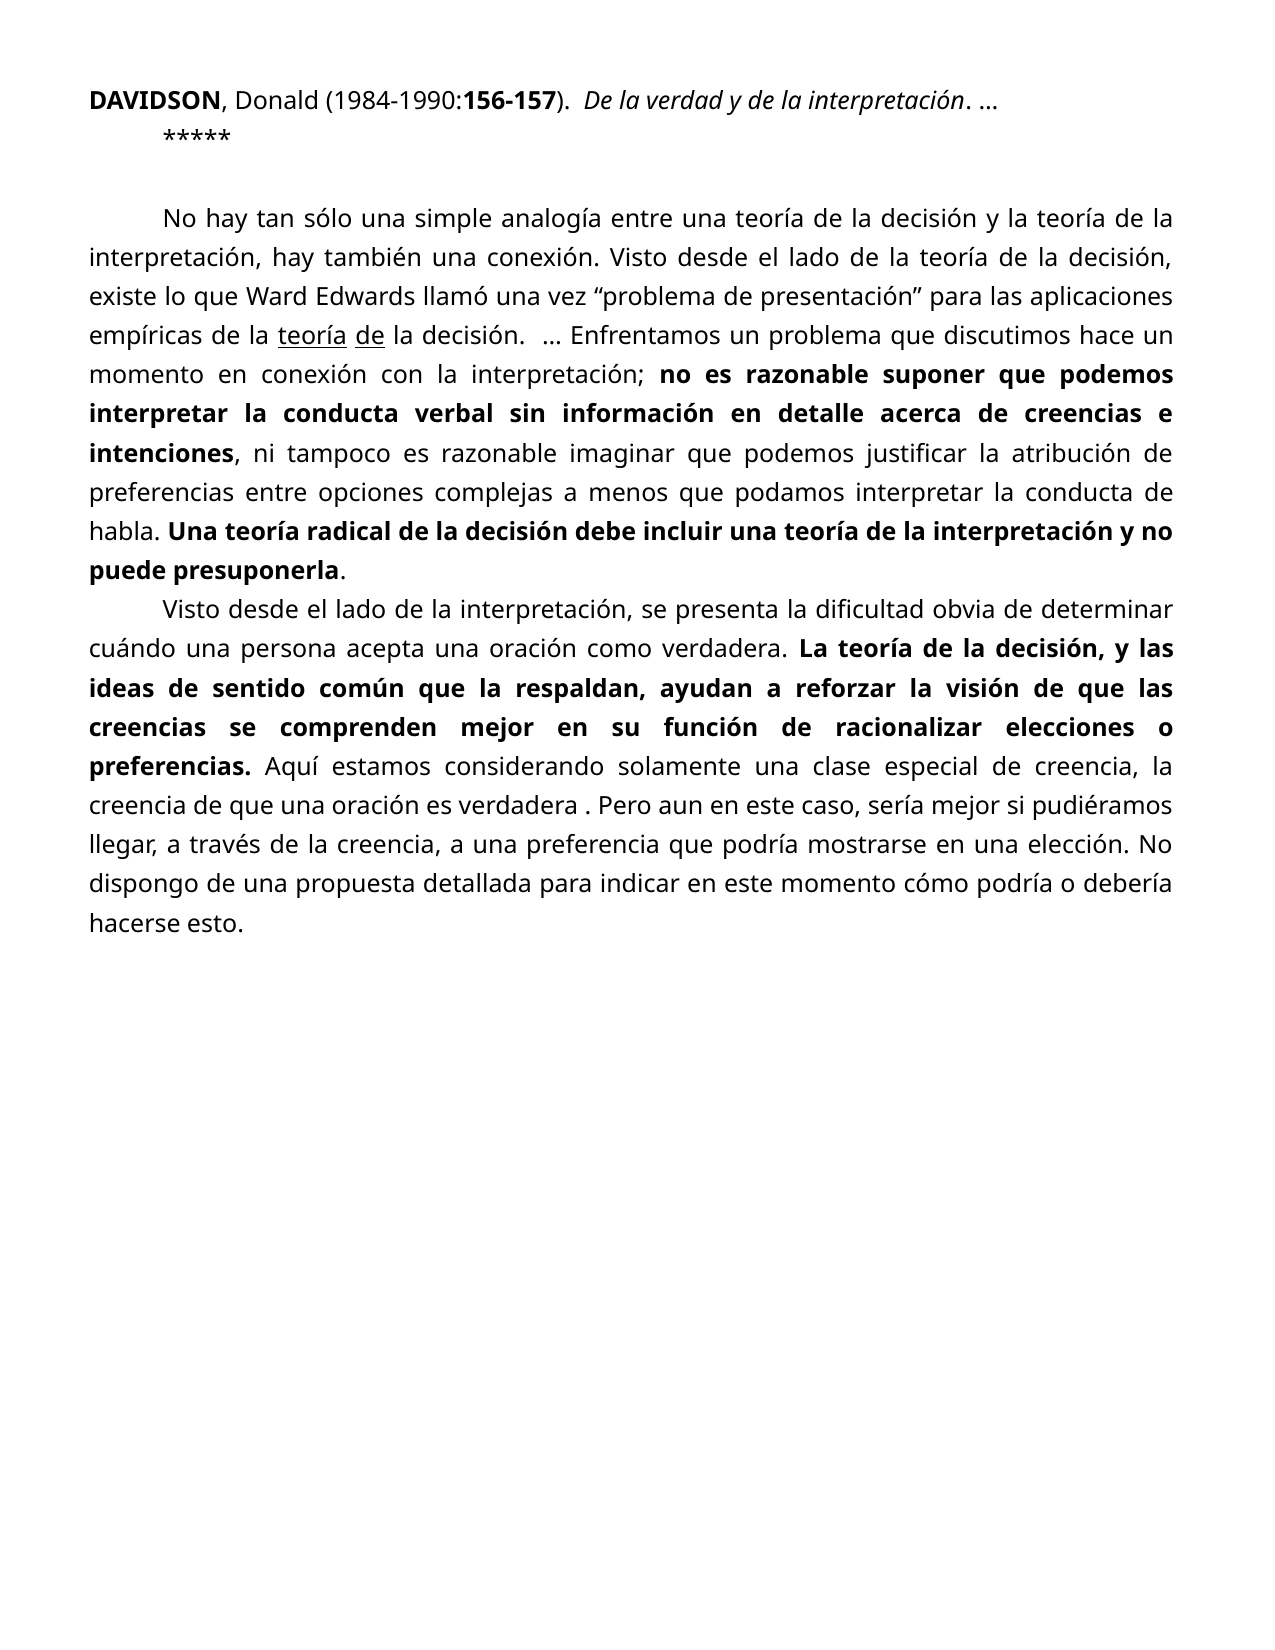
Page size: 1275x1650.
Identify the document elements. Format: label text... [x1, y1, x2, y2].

text DAVIDSON, Donald (1984-1990:156-157). De la verdad y de la interpretación. … ***** [88, 83, 1174, 156]
text Visto desde el lado de la interpretación, se presenta la dificultad obvia de determinar cuándo una persona acepta una oración como verdadera. La teoría de la decisión, y las ideas de sentido común que la respaldan, ayudan a reforzar la visión de que las creencias se comprenden mejor en su función de racionalizar elecciones o preferencias. Aquí estamos considerando solamente una clase especial de creencia, la creencia de que una oración es verdadera . Pero aun en este caso, sería mejor si pudiéramos llegar, a través de la creencia, a una preferencia que podría mostrarse en una elección. No dispongo de una propuesta detallada para indicar en este momento cómo podría o debería hacerse esto. [88, 592, 1174, 939]
text No hay tan sólo una simple analogía entre una teoría de la decisión y la teoría de la interpretación, hay también una conexión. Visto desde el lado de la teoría de la decisión, existe lo que Ward Edwards llamó una vez “problema de presentación” para las aplicaciones empíricas de la teoría de la decisión. … Enfrentamos un problema que discutimos hace un momento en conexión con la interpretación; no es razonable suponer que podemos interpretar la conducta verbal sin información en detalle acerca de creencias e intenciones, ni tampoco es razonable imaginar que podemos justificar la atribución de preferencias entre opciones complejas a menos que podamos interpretar la conducta de habla. Una teoría radical de la decisión debe incluir una teoría de la interpretación y no puede presuponerla. [88, 200, 1174, 587]
